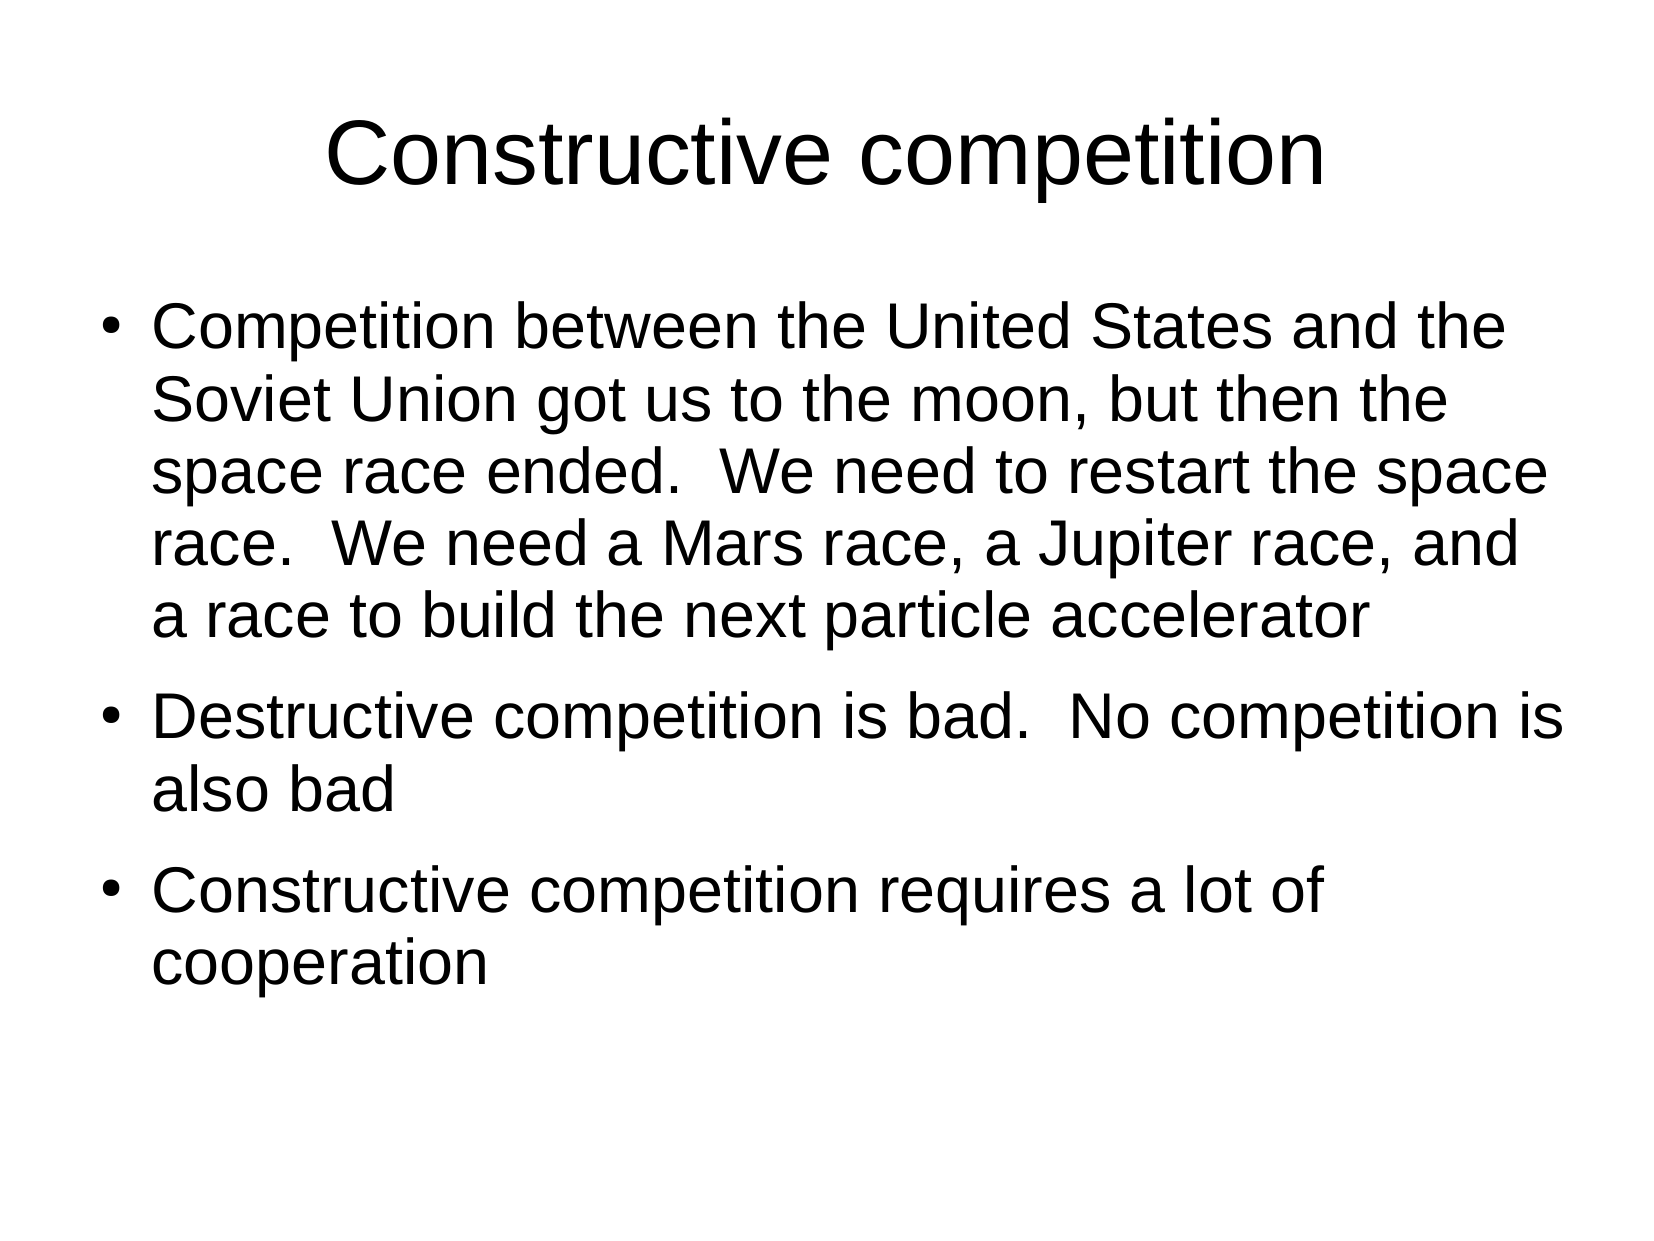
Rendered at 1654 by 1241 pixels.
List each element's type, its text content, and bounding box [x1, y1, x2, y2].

list Competition between the United States and the Soviet Union got us to the moon, but then the space race ended. We need to restart the space race. We need a Mars race, a Jupiter race, and a race to build the next particle accelerator Destructive competition is bad. No competition is also bad Constructive competition requires a lot of cooperation [82, 290, 1571, 1010]
title Constructive competition [82, 49, 1571, 257]
